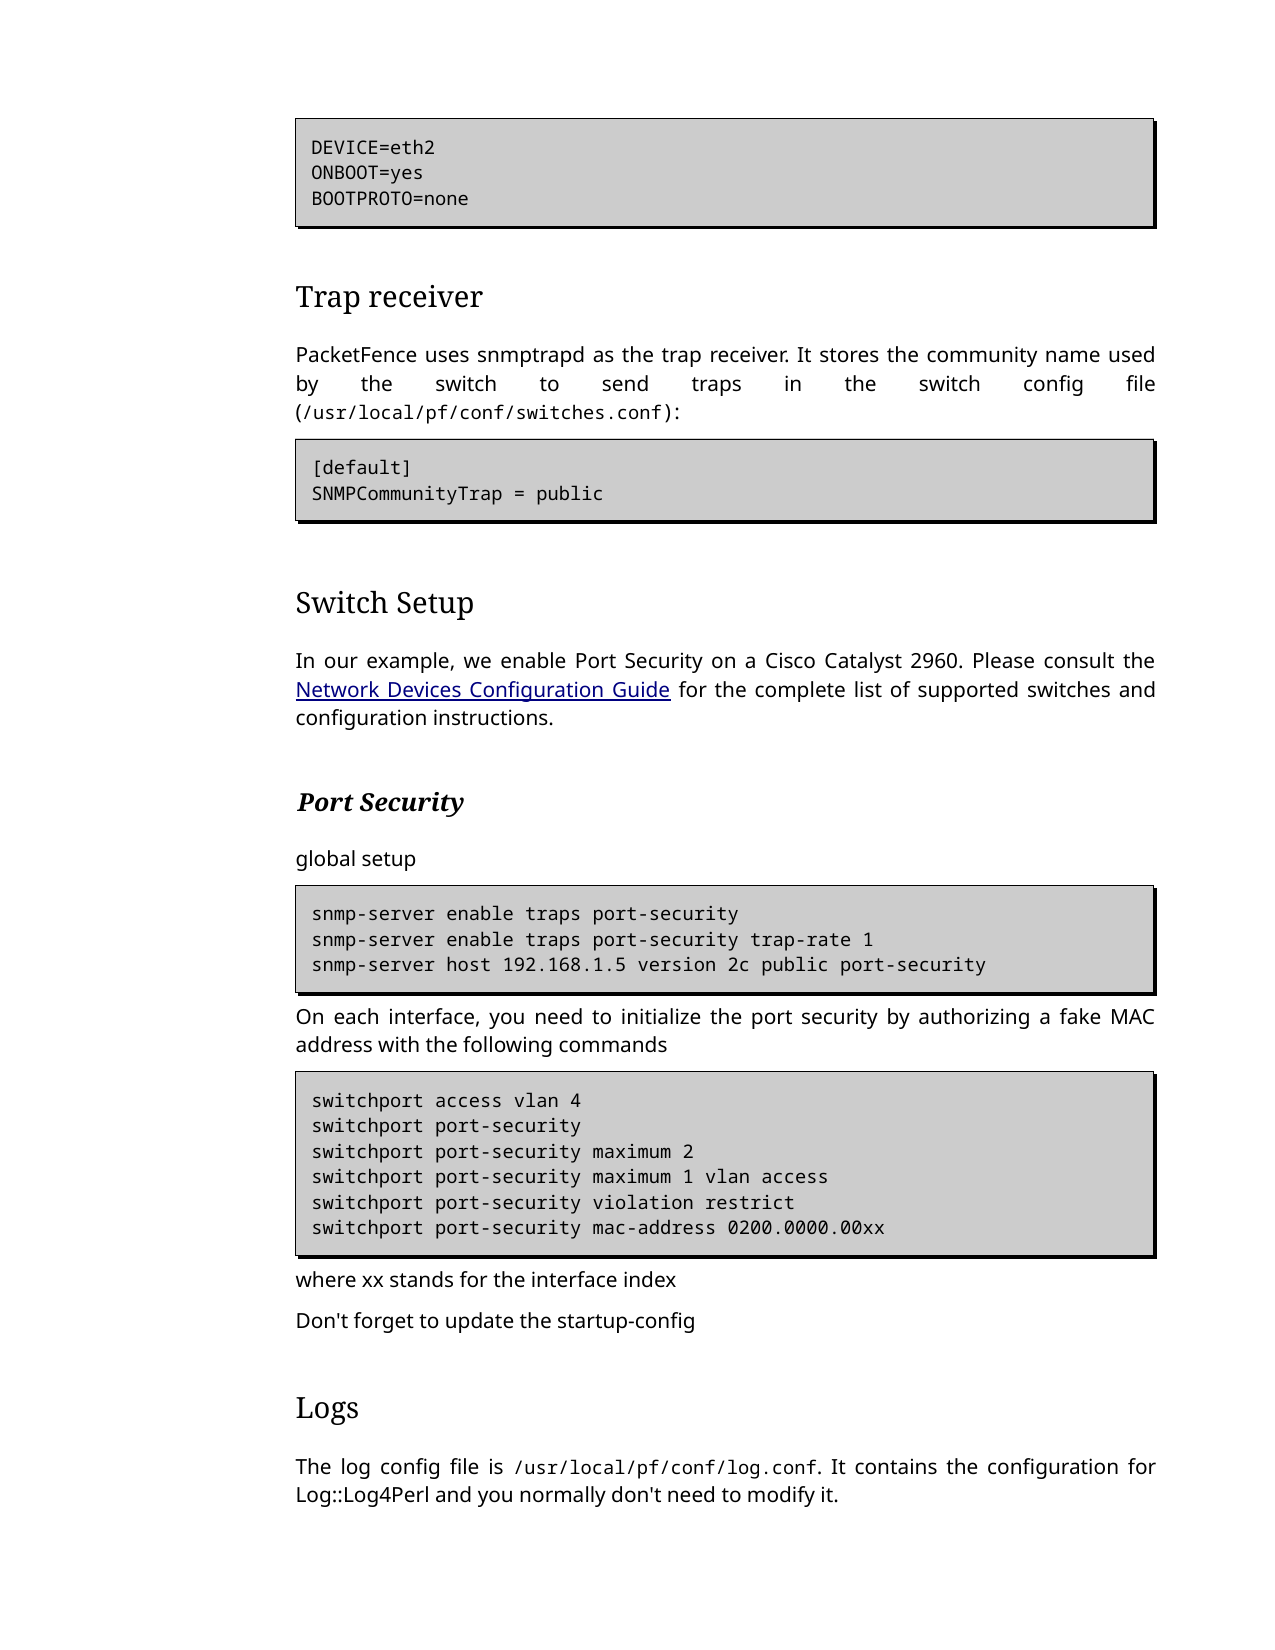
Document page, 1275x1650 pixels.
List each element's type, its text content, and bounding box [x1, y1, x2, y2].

text The log config file is /usr/local/pf/conf/log.conf. It contains the configuration for Log::Log4Perl and you normally don't need to modify it. [295, 1452, 1157, 1509]
subtitle Trap receiver [295, 276, 1157, 316]
text Don't forget to update the startup-config [295, 1306, 1157, 1334]
text DEVICE=eth2 ONBOOT=yes BOOTPROTO=none [296, 119, 1153, 226]
text global setup [295, 844, 1157, 872]
text switchport access vlan 4 switchport port-security switchport port-security maximum 2 switchport port-security maximum 1 vlan access switchport port-security violation restrict switchport port-security mac-address 0200.0000.00xx [296, 1072, 1153, 1255]
text [default] SNMPCommunityTrap = public [296, 440, 1153, 520]
subtitle Logs [295, 1388, 1157, 1427]
text snmp-server enable traps port-security snmp-server enable traps port-security trap-rate 1 snmp-server host 192.168.1.5 version 2c public port-security [296, 886, 1153, 992]
subtitle Port Security [260, 785, 1157, 819]
text PacketFence uses snmptrapd as the trap receiver. It stores the community name used by the switch to send traps in the switch config file (/usr/local/pf/conf/switches.conf): [295, 341, 1157, 426]
subtitle Switch Setup [295, 582, 1157, 622]
text In our example, we enable Port Security on a Cisco Catalyst 2960. Please consult the Network Devices Configuration Guide for the complete list of supported switches and configuration instructions. [295, 647, 1157, 732]
text where xx stands for the interface index [295, 1265, 1157, 1293]
text On each interface, you need to initialize the port security by authorizing a fake MAC address with the following commands [295, 1002, 1157, 1059]
